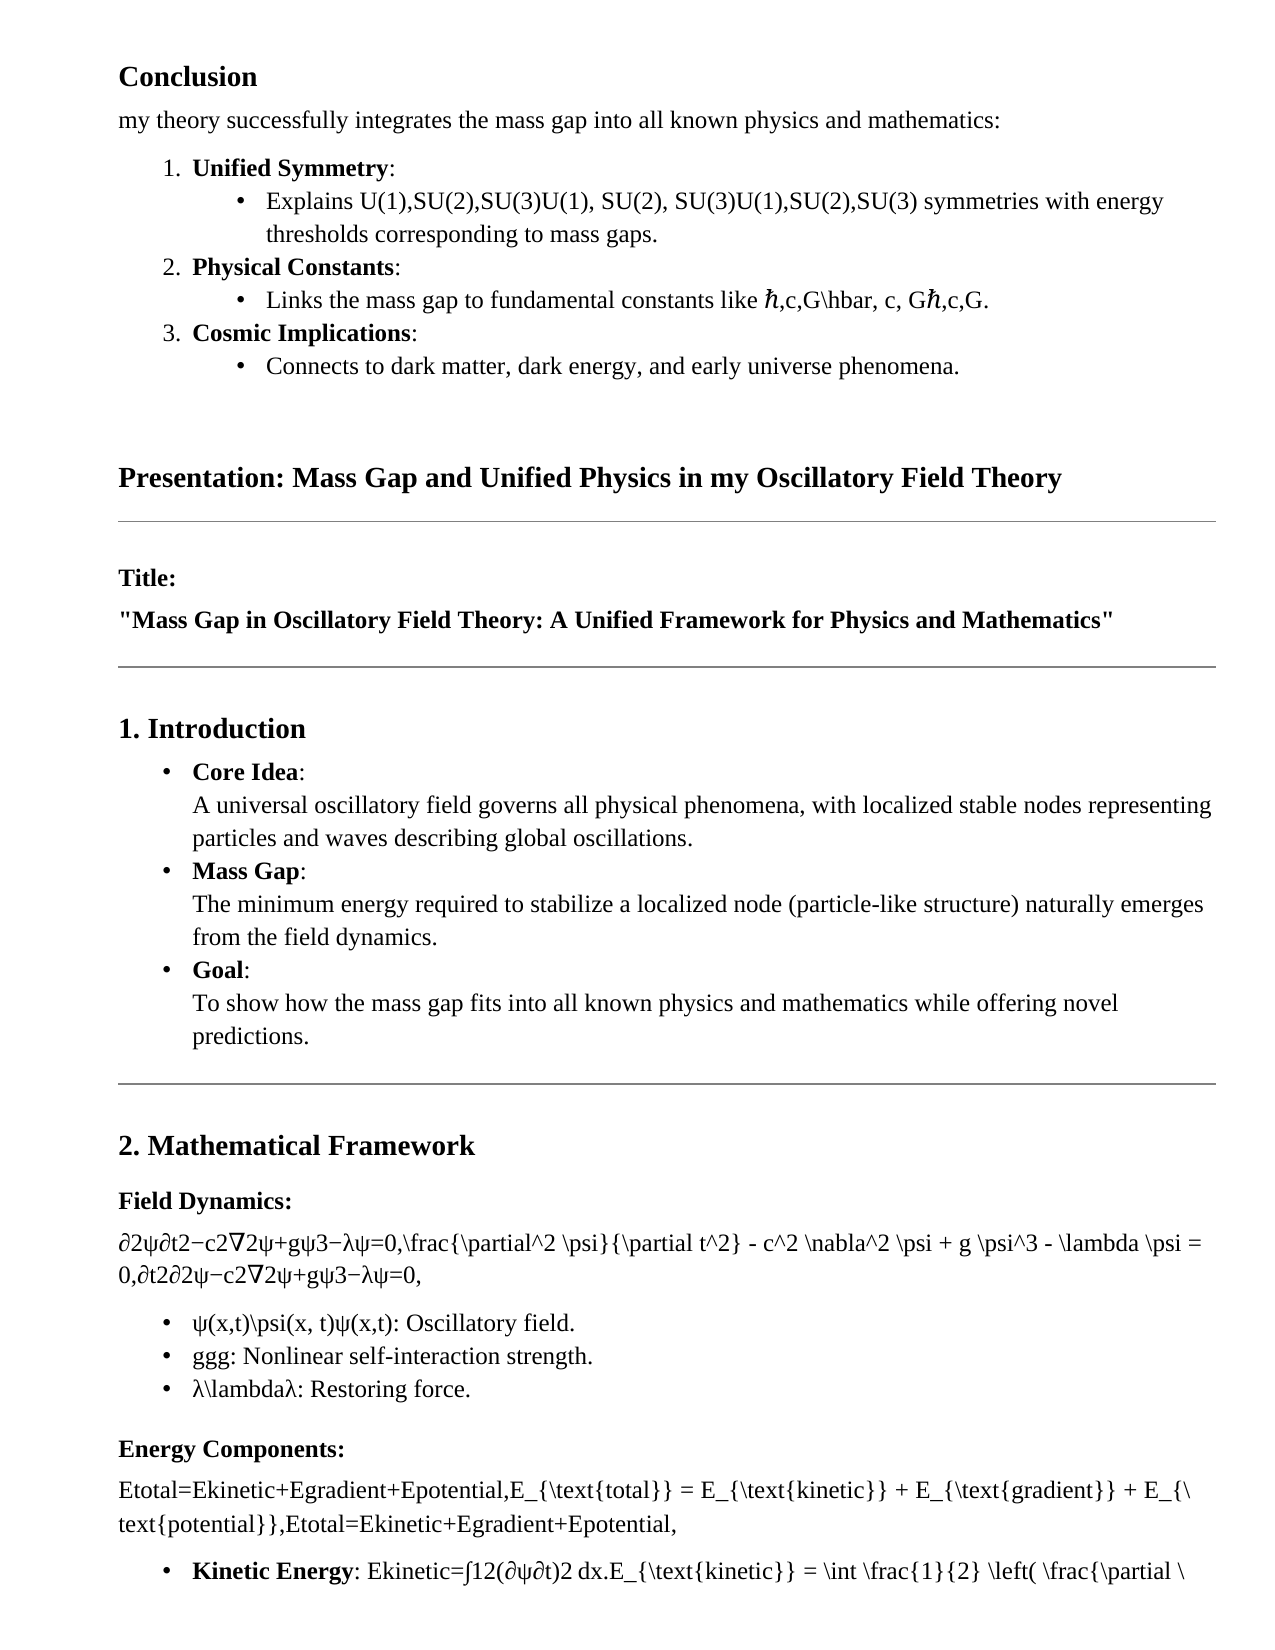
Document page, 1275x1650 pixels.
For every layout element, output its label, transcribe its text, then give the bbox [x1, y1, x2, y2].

list Explains U(1),SU(2),SU(3)U(1), SU(2), SU(3)U(1),SU(2),SU(3) symmetries with energy thresholds corresponding to mass gaps. [236, 186, 1216, 247]
list ψ(x,t)\psi(x, t)ψ(x,t): Oscillatory field. [162, 1308, 1216, 1337]
subtitle Presentation: Mass Gap and Unified Physics in my Oscillatory Field Theory [118, 461, 1216, 494]
text "Mass Gap in Oscillatory Field Theory: A Unified Framework for Physics and Mathematics" [118, 605, 1216, 633]
list ggg: Nonlinear self-interaction strength. [162, 1341, 1216, 1370]
text my theory successfully integrates the mass gap into all known physics and mathematics: [118, 105, 1216, 134]
list Goal: To show how the mass gap fits into all known physics and mathematics while offering novel predictions. [162, 955, 1216, 1050]
list Core Idea: A universal oscillatory field governs all physical phenomena, with localized stable nodes representing particles and waves describing global oscillations. [162, 757, 1216, 852]
subtitle Conclusion [118, 59, 1216, 93]
list Unified Symmetry: [162, 153, 1216, 181]
subtitle Field Dynamics: [118, 1186, 1216, 1215]
subtitle Energy Components: [118, 1434, 1216, 1463]
list λ\lambdaλ: Restoring force. [162, 1374, 1216, 1403]
list Physical Constants: [162, 252, 1216, 281]
subtitle Title: [118, 563, 1216, 592]
list Links the mass gap to fundamental constants like ℏ,c,G\hbar, c, Gℏ,c,G. [236, 285, 1216, 313]
list Connects to dark matter, dark energy, and early universe phenomena. [236, 351, 1216, 379]
text ∂2ψ∂t2−c2∇2ψ+gψ3−λψ=0,\frac{\partial^2 \psi}{\partial t^2} - c^2 \nabla^2 \psi + g \psi^3 - \lambda \psi = 0,∂t2∂2ψ​−c2∇2ψ+gψ3−λψ=0, [118, 1228, 1216, 1289]
subtitle 1. Introduction [118, 711, 1216, 745]
subtitle 2. Mathematical Framework [118, 1128, 1216, 1161]
list Mass Gap: The minimum energy required to stabilize a localized node (particle-like structure) naturally emerges from the field dynamics. [162, 856, 1216, 951]
list Kinetic Energy: Ekinetic=∫12(∂ψ∂t)2 dx.E_{\text{kinetic}} = \int \frac{1}{2} \left( \frac{\partial \ [162, 1556, 1216, 1585]
text Etotal=Ekinetic+Egradient+Epotential,E_{\text{total}} = E_{\text{kinetic}} + E_{\text{gradient}} + E_{\text{potential}},Etotal​=Ekinetic​+Egradient​+Epotential​, [118, 1476, 1216, 1537]
list Cosmic Implications: [162, 318, 1216, 347]
